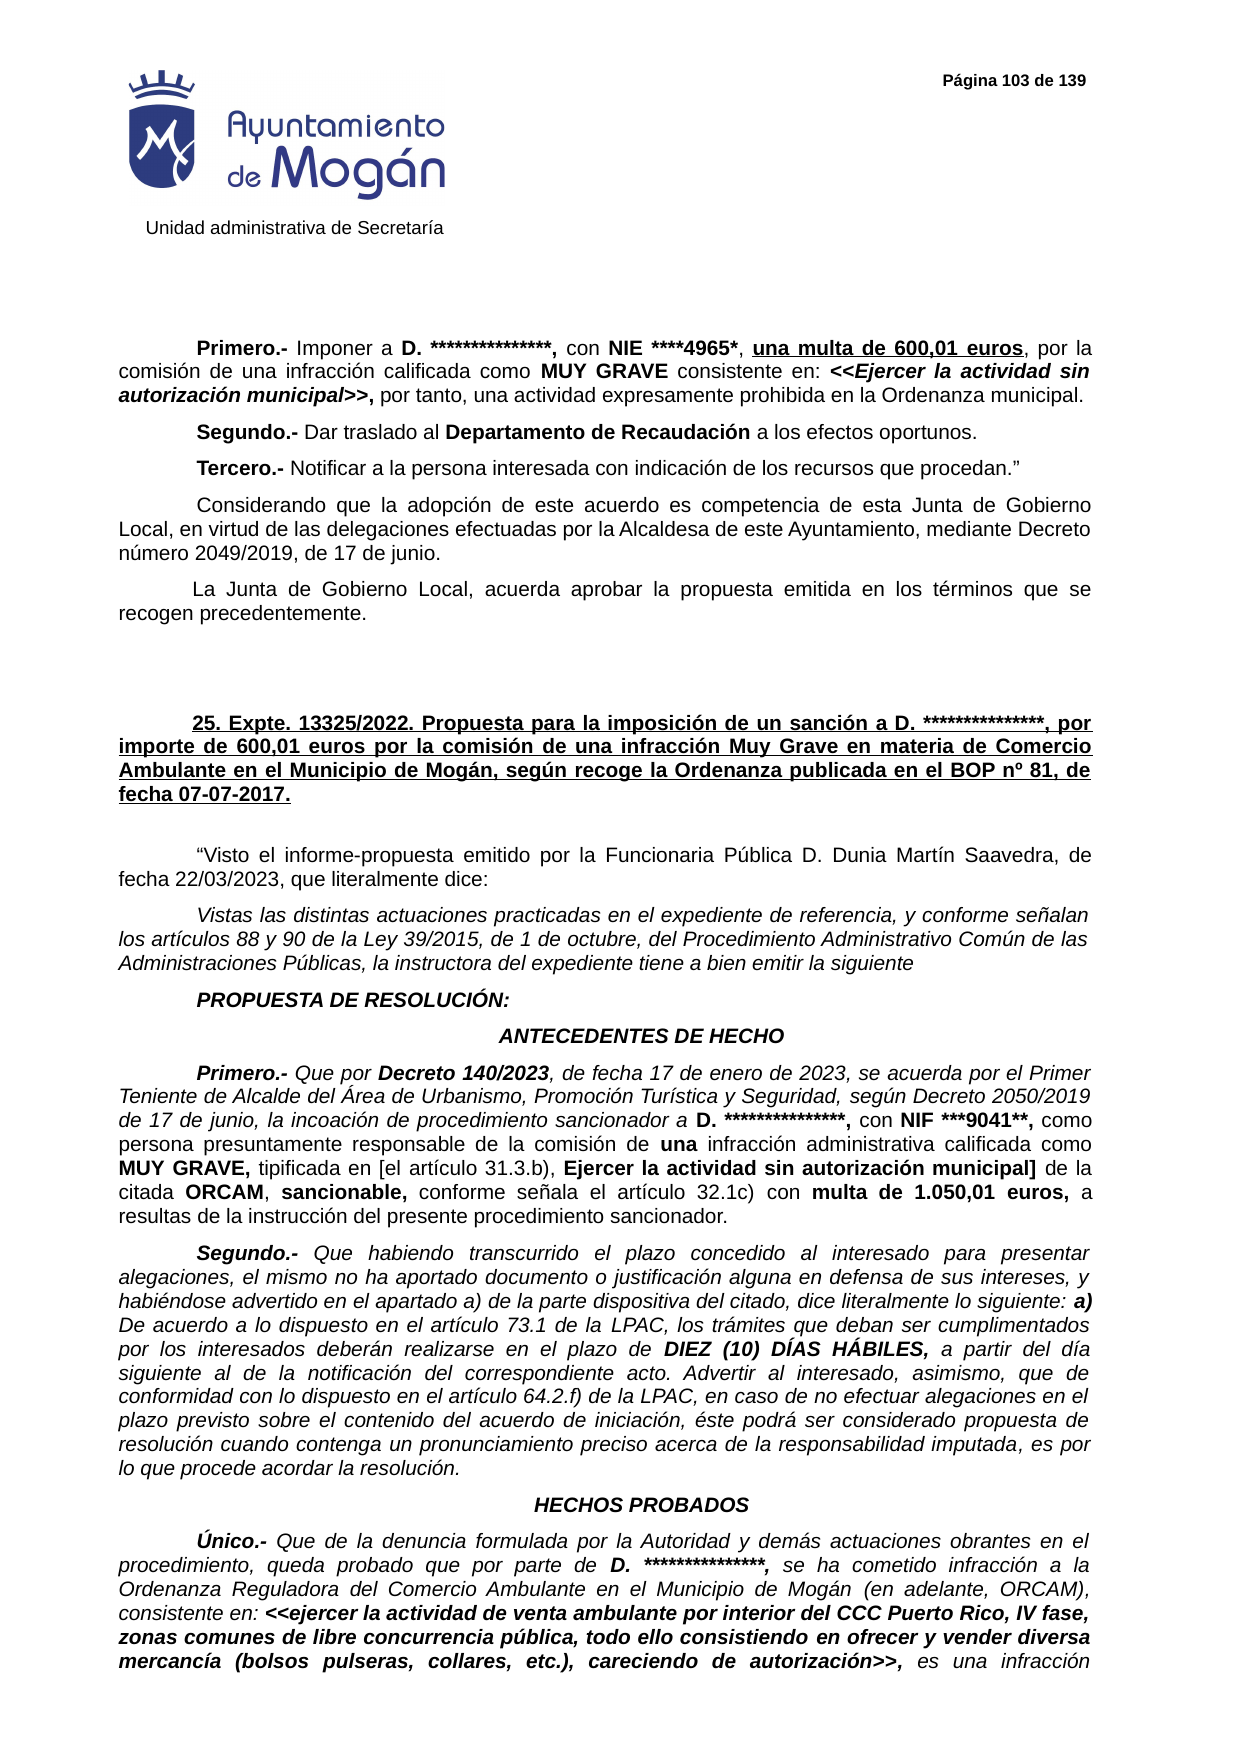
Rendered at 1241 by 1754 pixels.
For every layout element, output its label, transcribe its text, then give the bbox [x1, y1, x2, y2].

text ANTECEDENTES DE HECHO [118, 1024, 1092, 1048]
text PROPUESTA DE RESOLUCIÓN: [118, 987, 1092, 1011]
text Vistas las distintas actuaciones practicadas en el expediente de referencia, y conforme señalan los artículos 88 y 90 de la Ley 39/2015, de 1 de octubre, del Procedimiento Administrativo Común de las Administraciones Públicas, la instructora del expediente tiene a bien emitir la siguiente [118, 903, 1092, 975]
text HECHOS PROBADOS [118, 1493, 1092, 1517]
text Primero.- Imponer a D. ***************, con NIE ****4965*, una multa de 600,01 euros, por la comisión de una infracción calificada como MUY GRAVE consistente en: <<Ejercer la actividad sin autorización municipal>>, por tanto, una actividad expresamente prohibida en la Ordenanza municipal. [118, 335, 1092, 407]
text Segundo.- Que habiendo transcurrido el plazo concedido al interesado para presentar alegaciones, el mismo no ha aportado documento o justificación alguna en defensa de sus intereses, y habiéndose advertido en el apartado a) de la parte dispositiva del citado, dice literalmente lo siguiente: a) De acuerdo a lo dispuesto en el artículo 73.1 de la LPAC, los trámites que deban ser cumplimentados por los interesados deberán realizarse en el plazo de DIEZ (10) DÍAS HÁBILES, a partir del día siguiente al de la notificación del correspondiente acto. Advertir al interesado, asimismo, que de conformidad con lo dispuesto en el artículo 64.2.f) de la LPAC, en caso de no efectuar alegaciones en el plazo previsto sobre el contenido del acuerdo de iniciación, éste podrá ser considerado propuesta de resolución cuando contenga un pronunciamiento preciso acerca de la responsabilidad imputada, es por lo que procede acordar la resolución. [118, 1241, 1092, 1480]
text Único.- Que de la denuncia formulada por la Autoridad y demás actuaciones obrantes en el procedimiento, queda probado que por parte de D. ***************, se ha cometido infracción a la Ordenanza Reguladora del Comercio Ambulante en el Municipio de Mogán (en adelante, ORCAM), consistente en: <<ejercer la actividad de venta ambulante por interior del CCC Puerto Rico, IV fase, zonas comunes de libre concurrencia pública, todo ello consistiendo en ofrecer y vender diversa mercancía (bolsos pulseras, collares, etc.), careciendo de autorización>>, es una infracción [118, 1529, 1092, 1673]
text Segundo.- Dar traslado al Departamento de Recaudación a los efectos oportunos. [118, 420, 1092, 444]
text Ambulante en el Municipio de Mogán, según recoge la Ordenanza publicada en el BOP nº 81, de fecha 07-07-2017. [118, 756, 1092, 806]
text 25. Expte. 13325/2022. Propuesta para la imposición de un sanción a D. ***************, por importe de 600,01 euros por la comisión de una infracción Muy Grave en materia de Comercio [118, 710, 1092, 755]
text “Visto el informe-propuesta emitido por la Funcionaria Pública D. Dunia Martín Saavedra, de fecha 22/03/2023, que literalmente dice: [118, 843, 1092, 891]
text Tercero.- Notificar a la persona interesada con indicación de los recursos que procedan.” [118, 456, 1092, 480]
text Primero.- Que por Decreto 140/2023, de fecha 17 de enero de 2023, se acuerda por el Primer Teniente de Alcalde del Área de Urbanismo, Promoción Turística y Seguridad, según Decreto 2050/2019 de 17 de junio, la incoación de procedimiento sancionador a D. ***************, con NIF ***9041**, como persona presuntamente responsable de la comisión de una infracción administrativa calificada como MUY GRAVE, tipificada en [el artículo 31.3.b), Ejercer la actividad sin autorización municipal] de la citada ORCAM, sancionable, conforme señala el artículo 32.1c) con multa de 1.050,01 euros, a resultas de la instrucción del presente procedimiento sancionador. [118, 1060, 1092, 1228]
text Considerando que la adopción de este acuerdo es competencia de esta Junta de Gobierno Local, en virtud de las delegaciones efectuadas por la Alcaldesa de este Ayuntamiento, mediante Decreto número 2049/2019, de 17 de junio. [118, 493, 1092, 564]
picture [128, 70, 445, 206]
text La Junta de Gobierno Local, acuerda aprobar la propuesta emitida en los términos que se recogen precedentemente. [118, 577, 1092, 625]
